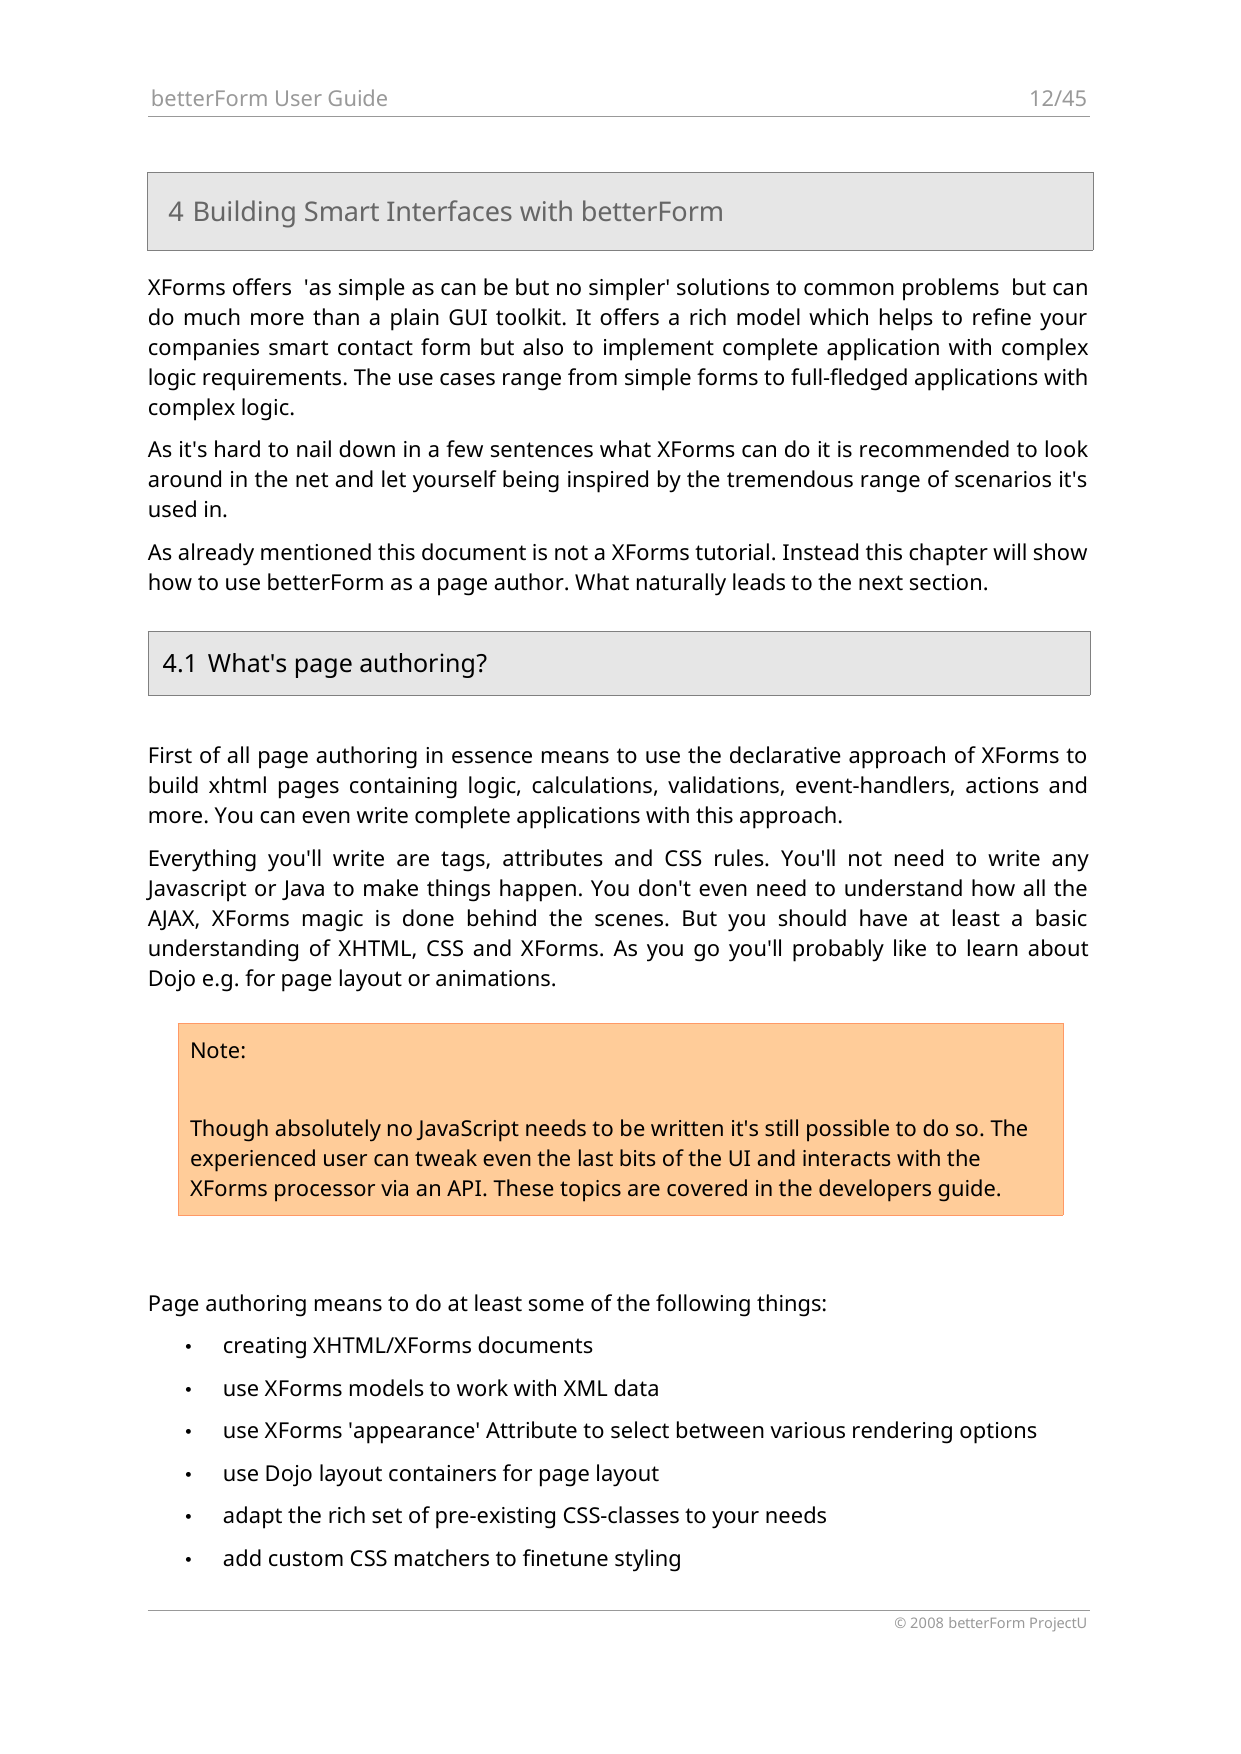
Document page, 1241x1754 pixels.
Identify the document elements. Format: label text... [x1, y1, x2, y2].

list creating XHTML/XForms documents [185, 1330, 1090, 1360]
text Page authoring means to do at least some of the following things: [148, 1288, 1090, 1318]
text Note: [179, 1024, 1063, 1065]
list use XForms 'appearance' Attribute to select between various rendering options [185, 1415, 1090, 1445]
text XForms offers 'as simple as can be but no simpler' solutions to common problems but can do much more than a plain GUI toolkit. It offers a rich model which helps to refine your companies smart contact form but also to implement complete application with complex logic requirements. The use cases range from simple forms to full-fledged applications with complex logic. [148, 271, 1090, 421]
list use XForms models to work with XML data [185, 1373, 1090, 1403]
list adapt the rich set of pre-existing CSS-classes to your needs [185, 1500, 1090, 1530]
subtitle What's page authoring? [149, 632, 1090, 695]
text Though absolutely no JavaScript needs to be written it's still possible to do so. The experienced user can tweak even the last bits of the UI and interacts with the XForms processor via an API. These topics are covered in the developers guide. [179, 1101, 1063, 1215]
list add custom CSS matchers to finetune styling [185, 1543, 1090, 1573]
text As it's hard to nail down in a few sentences what XForms can do it is recommended to look around in the net and let yourself being inspired by the tremendous range of scenarios it's used in. [148, 434, 1090, 524]
list use Dojo layout containers for page layout [185, 1458, 1090, 1488]
text First of all page authoring in essence means to use the declarative approach of XForms to build xhtml pages containing logic, calculations, validations, event-handlers, actions and more. You can even write complete applications with this approach. [148, 740, 1090, 830]
subtitle Building Smart Interfaces with betterForm [148, 173, 1093, 250]
text Everything you'll write are tags, attributes and CSS rules. You'll not need to write any Javascript or Java to make things happen. You don't even need to understand how all the AJAX, XForms magic is done behind the scenes. But you should have at least a basic understanding of XHTML, CSS and XForms. As you go you'll probably like to learn about Dojo e.g. for page layout or animations. [148, 843, 1090, 993]
text As already mentioned this document is not a XForms tutorial. Instead this chapter will show how to use betterForm as a page author. What naturally leads to the next section. [148, 536, 1090, 596]
